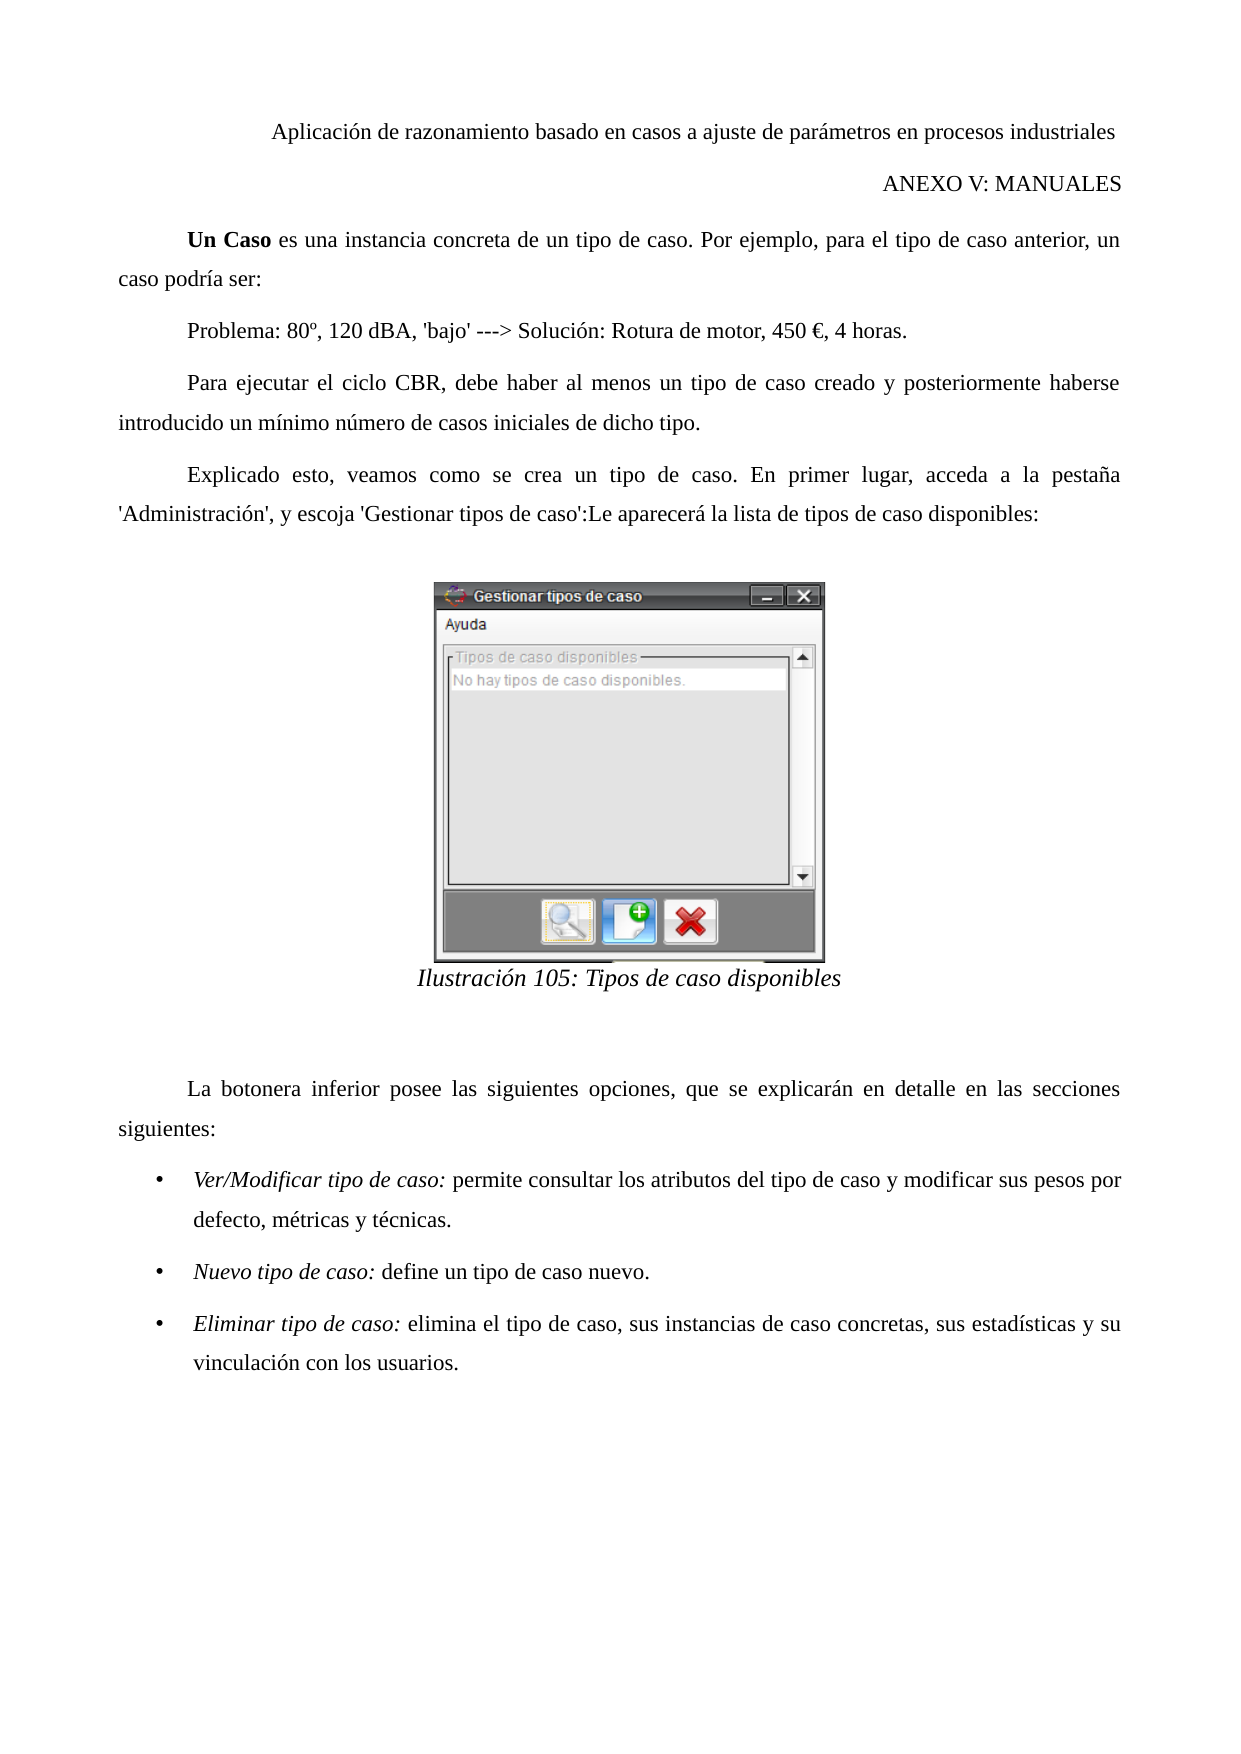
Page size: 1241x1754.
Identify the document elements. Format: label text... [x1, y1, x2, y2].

text Para ejecutar el ciclo CBR, debe haber al menos un tipo de caso creado y posteriormente haberse introducido un mínimo número de casos iniciales de dicho tipo. [118, 369, 1122, 435]
list Eliminar tipo de caso: elimina el tipo de caso, sus instancias de caso concretas, sus estadísticas y su vinculación con los usuarios. [156, 1310, 1122, 1376]
picture [433, 582, 826, 963]
text Un Caso es una instancia concreta de un tipo de caso. Por ejemplo, para el tipo de caso anterior, un caso podría ser: [118, 226, 1122, 292]
list Ver/Modificar tipo de caso: permite consultar los atributos del tipo de caso y modificar sus pesos por defecto, métricas y técnicas. [156, 1167, 1122, 1232]
text Problema: 80º, 120 dBA, 'bajo' ---> Solución: Rotura de motor, 450 €, 4 horas. [118, 317, 1122, 344]
text Explicado esto, veamos como se crea un tipo de caso. En primer lugar, acceda a la pestaña 'Administración', y escoja 'Gestionar tipos de caso':Le aparecerá la lista de tipos de caso disponibles: [118, 461, 1122, 527]
list Nuevo tipo de caso: define un tipo de caso nuevo. [156, 1258, 1122, 1284]
text La botonera inferior posee las siguientes opciones, que se explicarán en detalle en las secciones siguientes: [118, 1075, 1122, 1141]
text Ilustración 105: Tipos de caso disponibles [405, 582, 855, 992]
